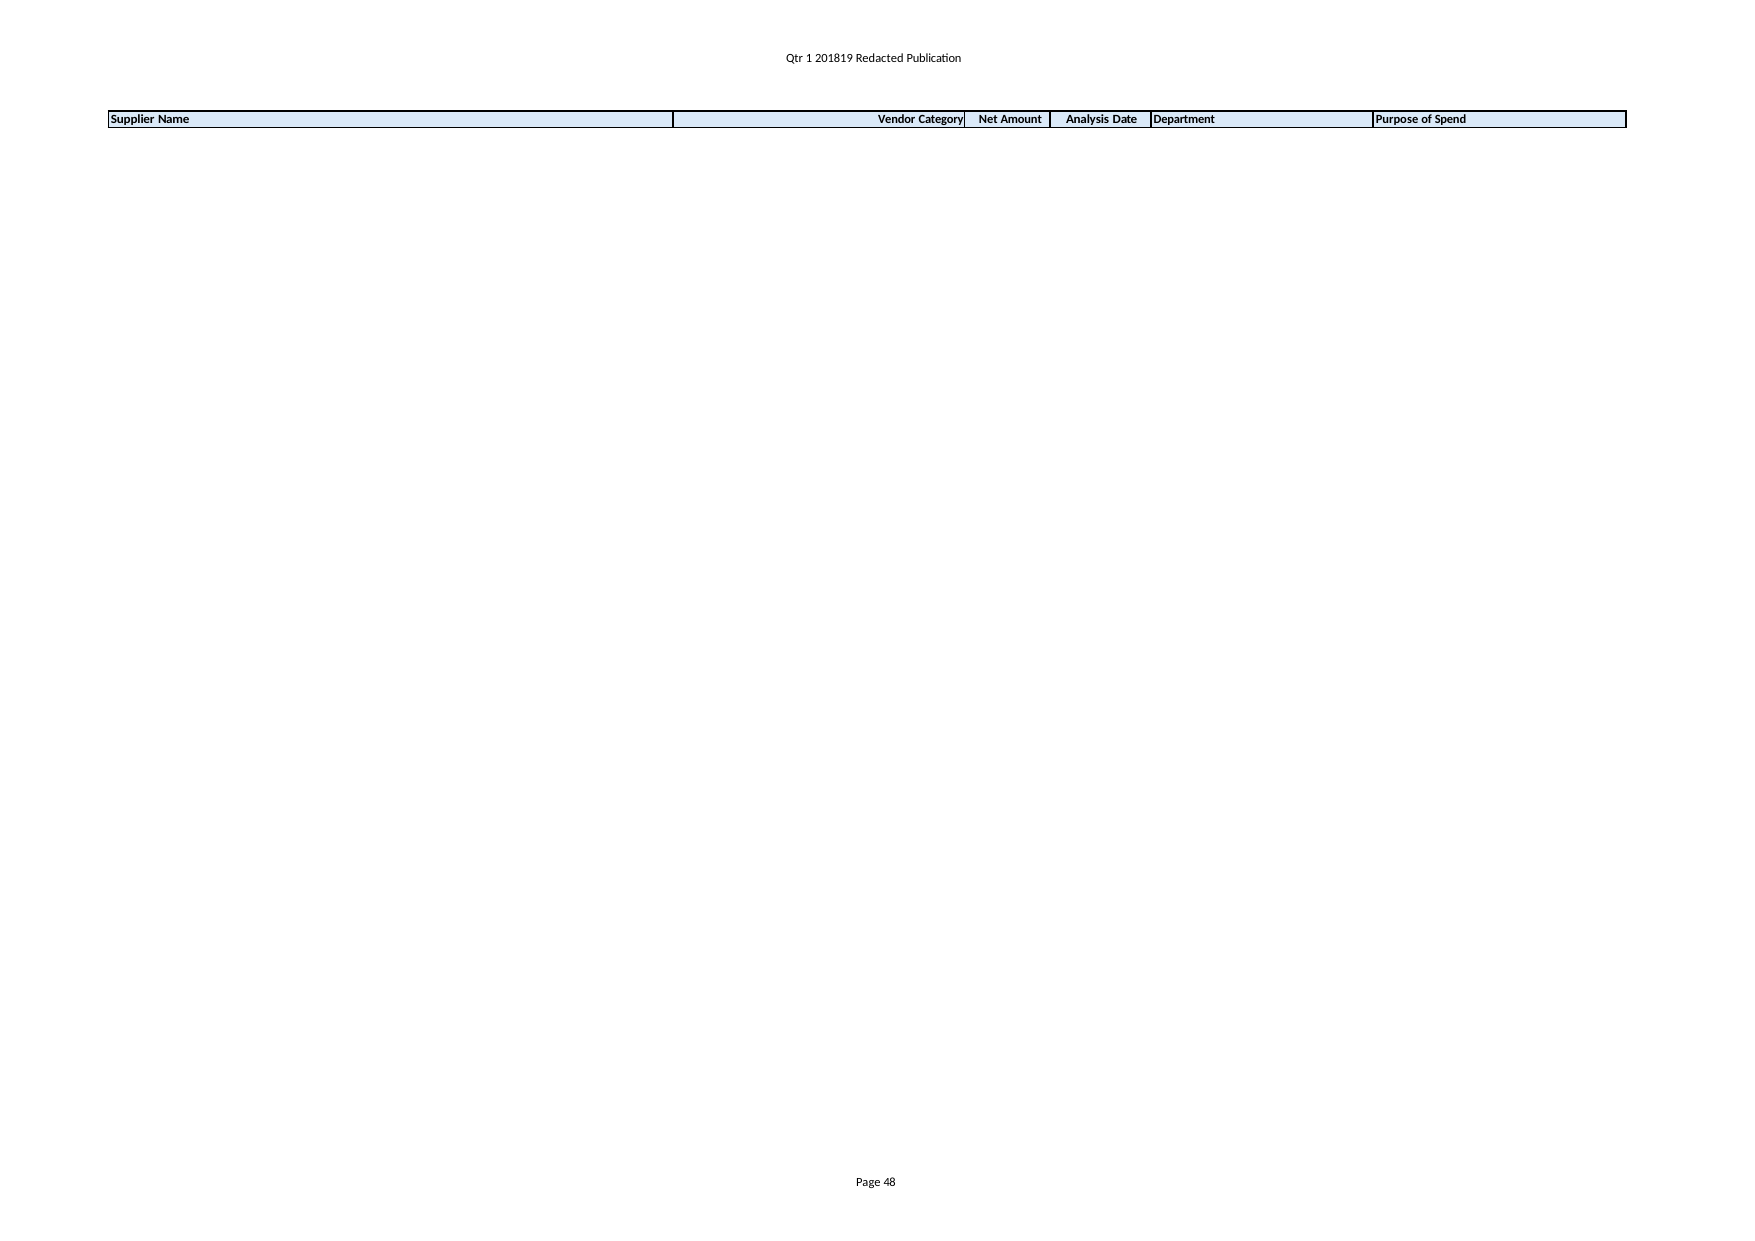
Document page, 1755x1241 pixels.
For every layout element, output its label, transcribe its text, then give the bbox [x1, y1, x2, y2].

table_header Vendor Category [674, 112, 964, 127]
table_header Analysis Date [1051, 112, 1150, 127]
table_header Net Amount [965, 112, 1049, 127]
table_header Supplier Name [109, 112, 672, 127]
table_header Purpose of Spend [1374, 112, 1625, 127]
table_header Department [1152, 112, 1372, 127]
